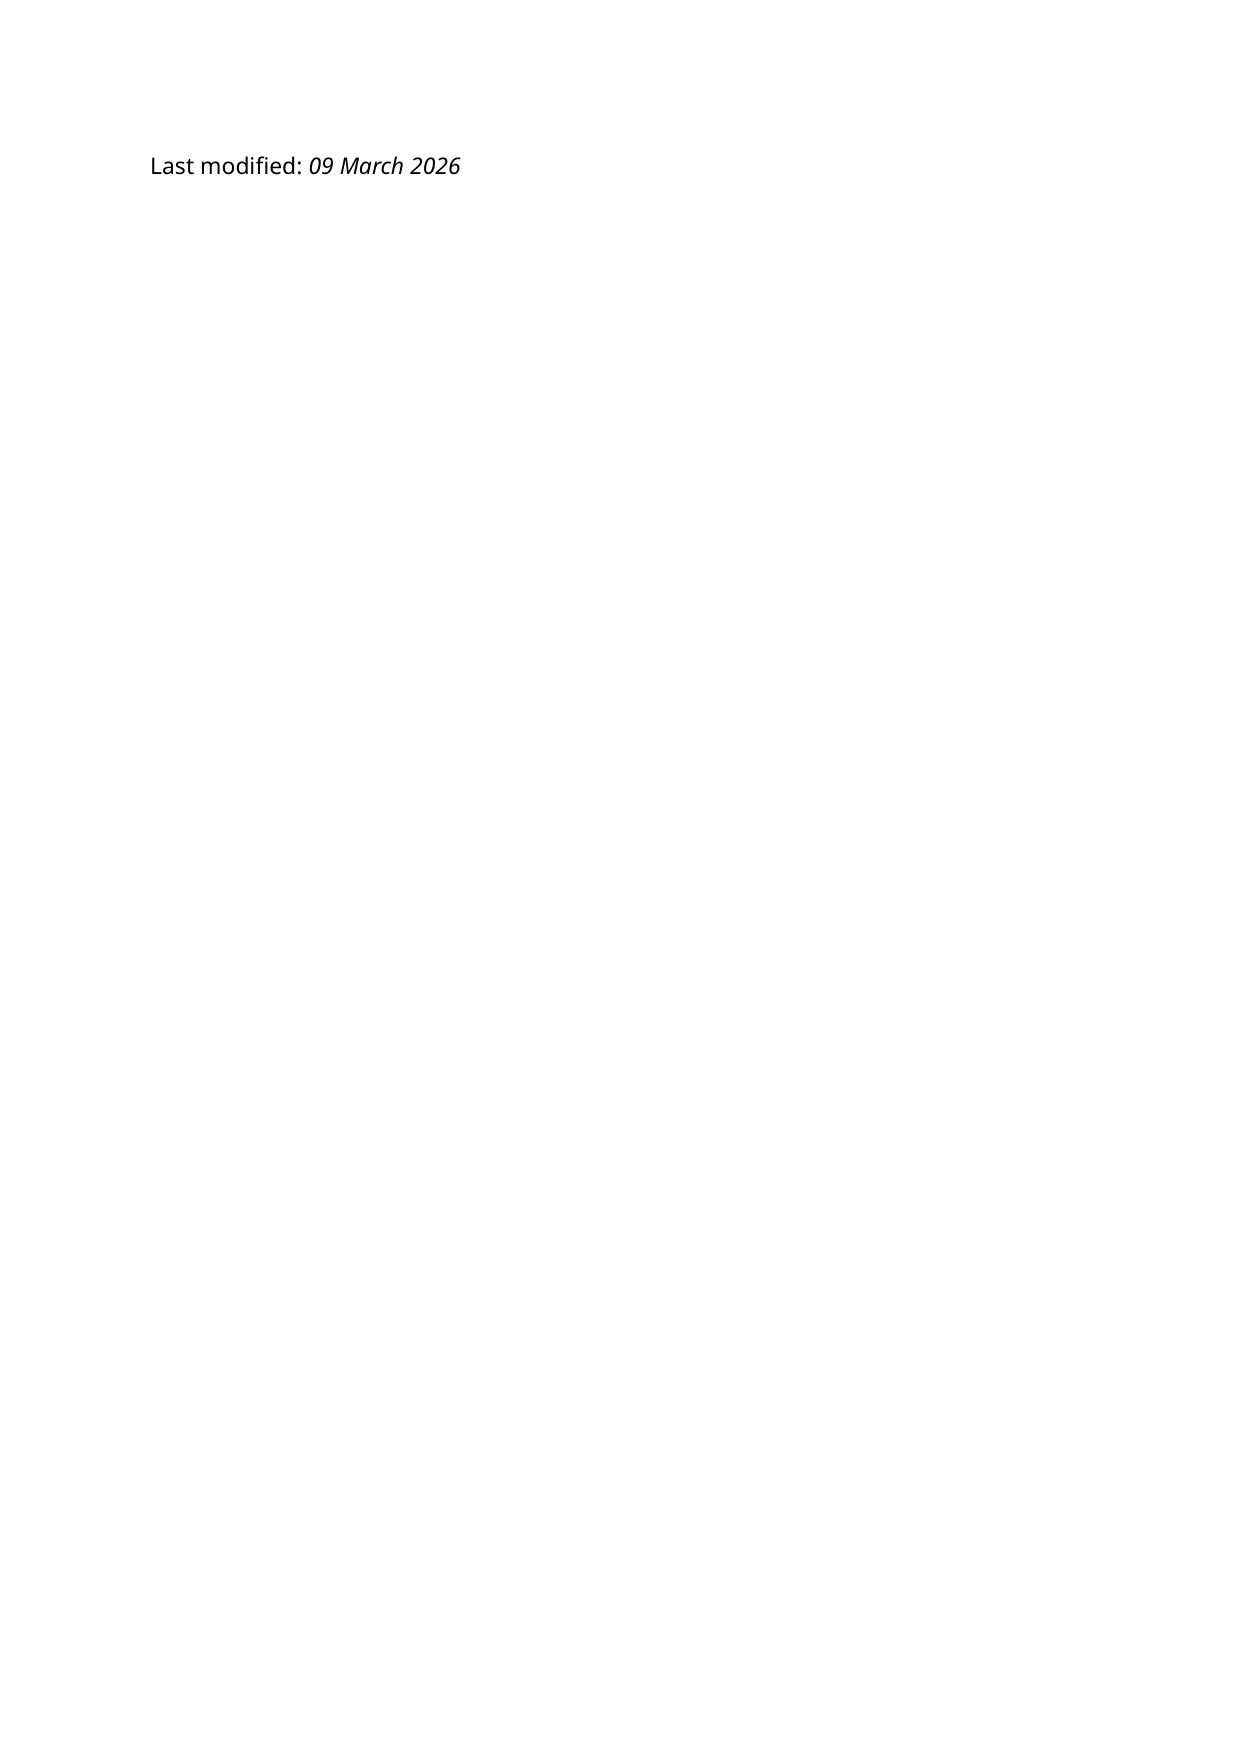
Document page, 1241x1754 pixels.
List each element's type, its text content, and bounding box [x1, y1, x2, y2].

text Last modified: 09 March 2026 [150, 150, 1090, 181]
